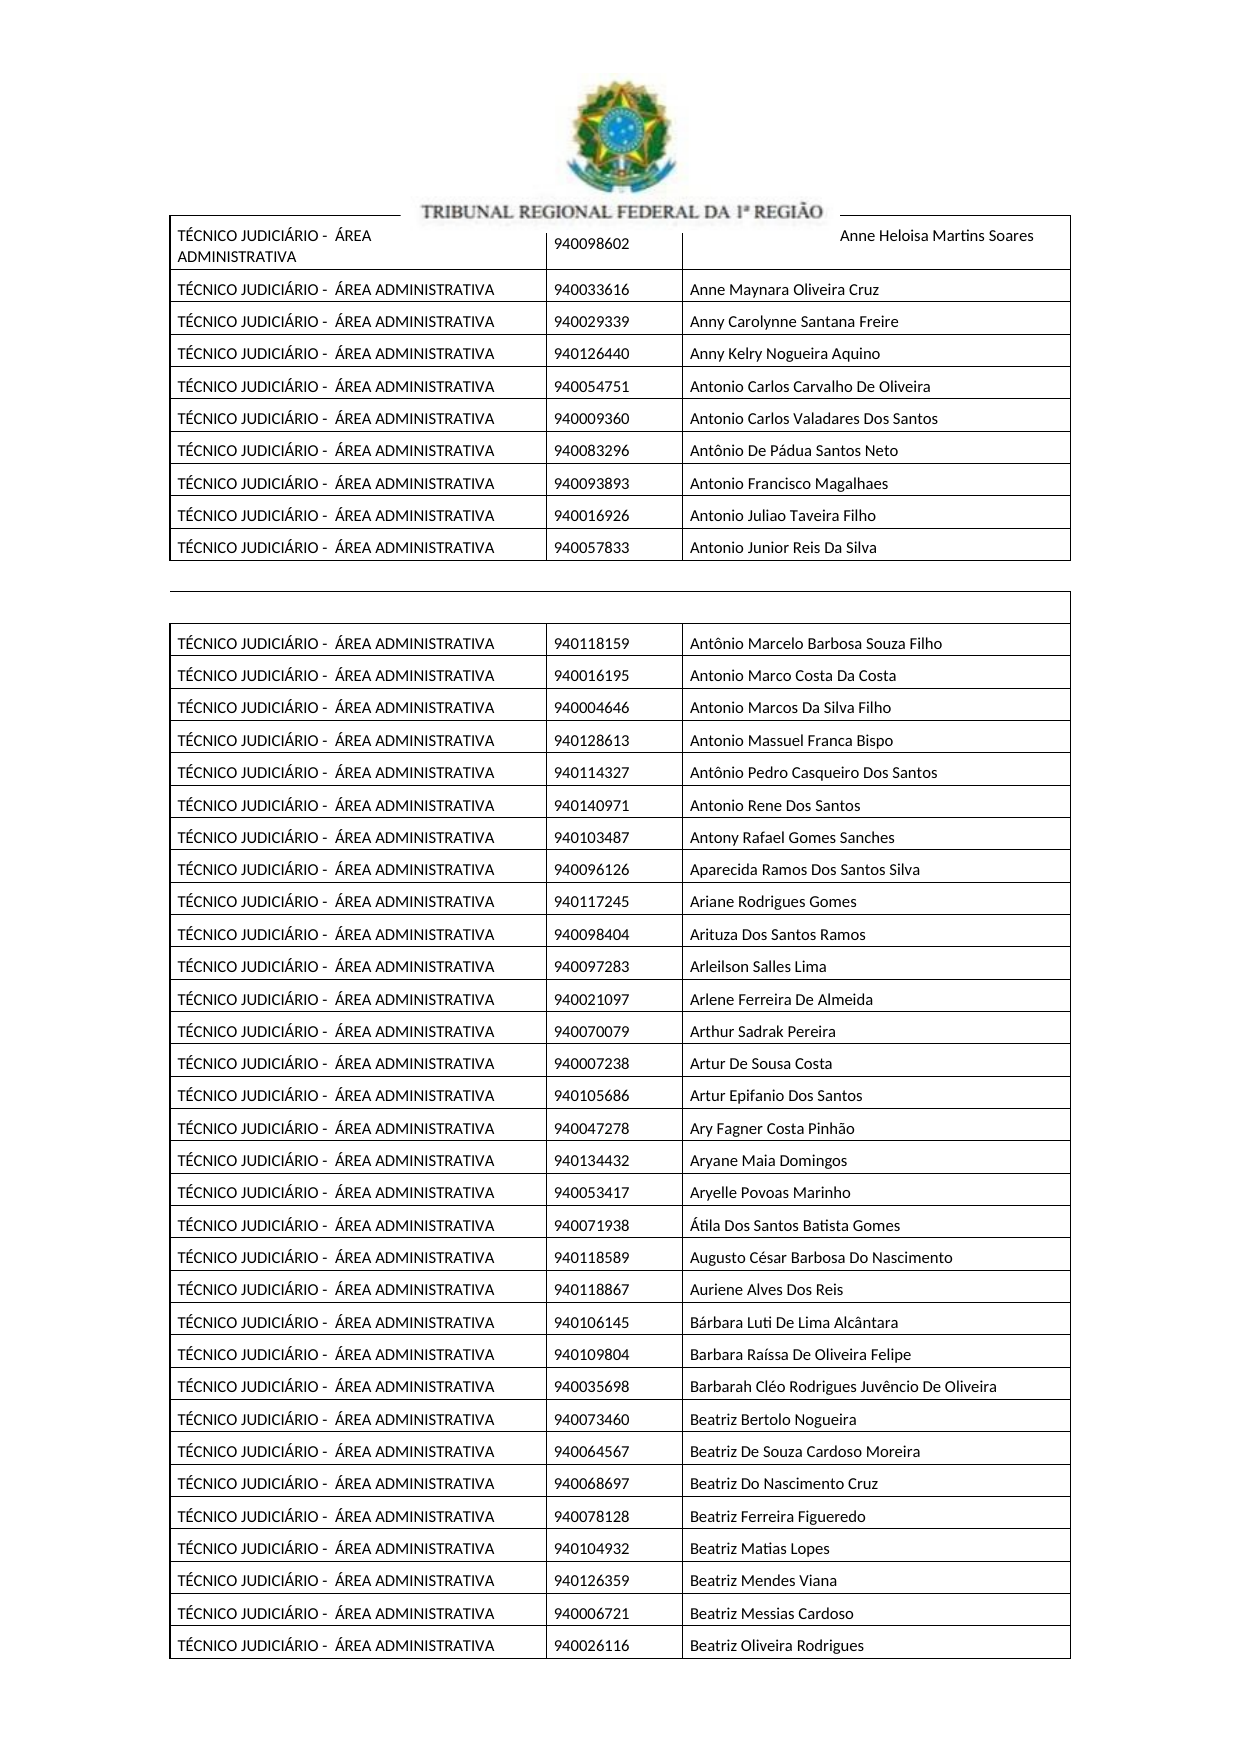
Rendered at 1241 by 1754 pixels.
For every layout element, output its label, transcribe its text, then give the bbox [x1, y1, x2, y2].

table_cell Antonio Rene Dos Santos [683, 786, 1070, 817]
table_cell Antonio Juliao Taveira Filho [683, 496, 1070, 527]
table_cell TÉCNICO JUDICIÁRIO - ÁREA ADMINISTRATIVA [171, 1594, 546, 1625]
table_cell Beatriz Mendes Viana [683, 1562, 1070, 1593]
table_cell TÉCNICO JUDICIÁRIO - ÁREA ADMINISTRATIVA [171, 367, 546, 398]
table_cell 940097283 [547, 947, 682, 979]
table_cell 940053417 [547, 1174, 682, 1205]
table_cell 940054751 [547, 367, 682, 398]
table_cell TÉCNICO JUDICIÁRIO - ÁREA ADMINISTRATIVA [171, 1077, 546, 1108]
table_cell 940070079 [547, 1012, 682, 1043]
table_cell 940128613 [547, 721, 682, 752]
table_cell Bárbara Luti De Lima Alcântara [683, 1303, 1070, 1334]
table_cell 940073460 [547, 1400, 682, 1431]
table_cell Antonio Massuel Franca Bispo [683, 721, 1070, 752]
table_cell Beatriz Matias Lopes [683, 1529, 1070, 1561]
table_cell Arthur Sadrak Pereira [683, 1012, 1070, 1043]
table_cell TÉCNICO JUDICIÁRIO - ÁREA ADMINISTRATIVA [171, 721, 546, 752]
table_cell Ariane Rodrigues Gomes [683, 883, 1070, 914]
table_cell Antonio Francisco Magalhaes [683, 464, 1070, 495]
table_cell TÉCNICO JUDICIÁRIO - ÁREA ADMINISTRATIVA [171, 1044, 546, 1076]
table_cell TÉCNICO JUDICIÁRIO - ÁREA ADMINISTRATIVA [171, 1206, 546, 1237]
table_cell Antonio Junior Reis Da Silva [683, 529, 1070, 560]
table_cell Beatriz Oliveira Rodrigues [683, 1626, 1070, 1657]
table_cell TÉCNICO JUDICIÁRIO - ÁREA ADMINISTRATIVA [171, 1238, 546, 1269]
table_cell Arlene Ferreira De Almeida [683, 980, 1070, 1011]
table_cell TÉCNICO JUDICIÁRIO - ÁREA ADMINISTRATIVA [171, 335, 546, 366]
table_cell 940071938 [547, 1206, 682, 1237]
table_cell 940134432 [547, 1141, 682, 1173]
table_cell Antônio De Pádua Santos Neto [683, 432, 1070, 463]
table_cell TÉCNICO JUDICIÁRIO - ÁREA ADMINISTRATIVA [171, 947, 546, 979]
table_cell 940126359 [547, 1562, 682, 1593]
table_cell 940004646 [547, 689, 682, 720]
table_cell 940033616 [547, 270, 682, 301]
table_cell 940006721 [547, 1594, 682, 1625]
table_cell 940109804 [547, 1335, 682, 1367]
table_cell 940068697 [547, 1465, 682, 1496]
table_cell Arleilson Salles Lima [683, 947, 1070, 979]
table_cell TÉCNICO JUDICIÁRIO - ÁREA ADMINISTRATIVA [171, 624, 546, 655]
table_cell 940117245 [547, 883, 682, 914]
table_cell 940104932 [547, 1529, 682, 1561]
table_cell 940106145 [547, 1303, 682, 1334]
table_cell TÉCNICO JUDICIÁRIO - ÁREA ADMINISTRATIVA [171, 915, 546, 946]
table_cell Beatriz Bertolo Nogueira [683, 1400, 1070, 1431]
table_cell 940035698 [547, 1368, 682, 1399]
table_cell Aparecida Ramos Dos Santos Silva [683, 850, 1070, 882]
table_cell TÉCNICO JUDICIÁRIO - ÁREA ADMINISTRATIVA [171, 753, 546, 785]
table_cell 940083296 [547, 432, 682, 463]
table_cell 940016195 [547, 656, 682, 688]
table_cell TÉCNICO JUDICIÁRIO - ÁREA ADMINISTRATIVA [171, 1529, 546, 1561]
table_cell TÉCNICO JUDICIÁRIO - ÁREA ADMINISTRATIVA [171, 302, 546, 333]
table_cell Antônio Marcelo Barbosa Souza Filho [683, 624, 1070, 655]
table_cell TÉCNICO JUDICIÁRIO - ÁREA ADMINISTRATIVA [171, 1141, 546, 1173]
table_cell Arituza Dos Santos Ramos [683, 915, 1070, 946]
table_cell Auriene Alves Dos Reis [683, 1271, 1070, 1302]
table_cell 940026116 [547, 1626, 682, 1657]
table_cell TÉCNICO JUDICIÁRIO - ÁREA ADMINISTRATIVA [171, 432, 546, 463]
table_cell TÉCNICO JUDICIÁRIO - ÁREA ADMINISTRATIVA [171, 980, 546, 1011]
table_cell Beatriz De Souza Cardoso Moreira [683, 1432, 1070, 1463]
table_cell 940078128 [547, 1497, 682, 1528]
table_cell TÉCNICO JUDICIÁRIO - ÁREA ADMINISTRATIVA [171, 1432, 546, 1463]
table_cell TÉCNICO JUDICIÁRIO - ÁREA ADMINISTRATIVA [171, 270, 546, 301]
table_cell Antonio Marcos Da Silva Filho [683, 689, 1070, 720]
table_cell 940007238 [547, 1044, 682, 1076]
table_cell 940096126 [547, 850, 682, 882]
table_cell Anny Kelry Nogueira Aquino [683, 335, 1070, 366]
table_cell Antonio Marco Costa Da Costa [683, 656, 1070, 688]
table_cell TÉCNICO JUDICIÁRIO - ÁREA ADMINISTRATIVA [171, 464, 546, 495]
table_cell 940047278 [547, 1109, 682, 1140]
table_cell TÉCNICO JUDICIÁRIO - ÁREA ADMINISTRATIVA [171, 656, 546, 688]
table_cell TÉCNICO JUDICIÁRIO - ÁREA ADMINISTRATIVA [171, 883, 546, 914]
table_cell 940103487 [547, 818, 682, 849]
table_cell TÉCNICO JUDICIÁRIO - ÁREA ADMINISTRATIVA [171, 689, 546, 720]
table_cell Beatriz Do Nascimento Cruz [683, 1465, 1070, 1496]
table_cell 940029339 [547, 302, 682, 333]
table_cell TÉCNICO JUDICIÁRIO - ÁREA ADMINISTRATIVA [171, 1465, 546, 1496]
table_cell Aryane Maia Domingos [683, 1141, 1070, 1173]
table_cell Artur Epifanio Dos Santos [683, 1077, 1070, 1108]
table_cell 940105686 [547, 1077, 682, 1108]
table_cell Barbarah Cléo Rodrigues Juvêncio De Oliveira [683, 1368, 1070, 1399]
table_cell TÉCNICO JUDICIÁRIO - ÁREA ADMINISTRATIVA [171, 786, 546, 817]
table_cell 940093893 [547, 464, 682, 495]
table_cell 940016926 [547, 496, 682, 527]
table_cell Anne Maynara Oliveira Cruz [683, 270, 1070, 301]
table_cell 940057833 [547, 529, 682, 560]
table_cell 940126440 [547, 335, 682, 366]
table_cell Antony Rafael Gomes Sanches [683, 818, 1070, 849]
table_cell TÉCNICO JUDICIÁRIO - ÁREA ADMINISTRATIVA [171, 1368, 546, 1399]
table_cell TÉCNICO JUDICIÁRIO - ÁREA ADMINISTRATIVA [171, 1174, 546, 1205]
table_cell Aryelle Povoas Marinho [683, 1174, 1070, 1205]
table_cell Beatriz Messias Cardoso [683, 1594, 1070, 1625]
table_cell TÉCNICO JUDICIÁRIO - ÁREA ADMINISTRATIVA [171, 399, 546, 431]
table_cell Antonio Carlos Carvalho De Oliveira [683, 367, 1070, 398]
table_cell 940118589 [547, 1238, 682, 1269]
table_cell TÉCNICO JUDICIÁRIO - ÁREA ADMINISTRATIVA [171, 818, 546, 849]
table_cell TÉCNICO JUDICIÁRIO - ÁREA ADMINISTRATIVA [171, 1303, 546, 1334]
table_header INSCRIÇÃO [546, 592, 683, 623]
table_cell 940140971 [547, 786, 682, 817]
table_cell 940098602 [547, 233, 682, 269]
table_cell Ary Fagner Costa Pinhão [683, 1109, 1070, 1140]
table_cell Augusto César Barbosa Do Nascimento [683, 1238, 1070, 1269]
table_cell Antônio Pedro Casqueiro Dos Santos [683, 753, 1070, 785]
table_cell Barbara Raíssa De Oliveira Felipe [683, 1335, 1070, 1367]
table_cell TÉCNICO JUDICIÁRIO - ÁREA ADMINISTRATIVA [171, 216, 546, 269]
table_cell TÉCNICO JUDICIÁRIO - ÁREA ADMINISTRATIVA [171, 1400, 546, 1431]
table_cell Artur De Sousa Costa [683, 1044, 1070, 1076]
table_cell Beatriz Ferreira Figueredo [683, 1497, 1070, 1528]
table_header NOME [683, 592, 1070, 623]
table_cell 940098404 [547, 915, 682, 946]
table_cell TÉCNICO JUDICIÁRIO - ÁREA ADMINISTRATIVA [171, 1626, 546, 1657]
table_cell 940064567 [547, 1432, 682, 1463]
table_cell TÉCNICO JUDICIÁRIO - ÁREA ADMINISTRATIVA [171, 1012, 546, 1043]
table_cell Anny Carolynne Santana Freire [683, 302, 1070, 333]
table_cell TÉCNICO JUDICIÁRIO - ÁREA ADMINISTRATIVA [171, 529, 546, 560]
table_cell TÉCNICO JUDICIÁRIO - ÁREA ADMINISTRATIVA [171, 1271, 546, 1302]
table_header CARGO [170, 592, 546, 623]
table_cell 940009360 [547, 399, 682, 431]
table_cell 940118867 [547, 1271, 682, 1302]
table_cell 940118159 [547, 624, 682, 655]
table_cell TÉCNICO JUDICIÁRIO - ÁREA ADMINISTRATIVA [171, 1109, 546, 1140]
table_cell Anne Heloisa Martins Soares [683, 216, 1070, 269]
table_cell TÉCNICO JUDICIÁRIO - ÁREA ADMINISTRATIVA [171, 1562, 546, 1593]
table_cell TÉCNICO JUDICIÁRIO - ÁREA ADMINISTRATIVA [171, 496, 546, 527]
table_cell TÉCNICO JUDICIÁRIO - ÁREA ADMINISTRATIVA [171, 850, 546, 882]
table_cell 940114327 [547, 753, 682, 785]
table_cell TÉCNICO JUDICIÁRIO - ÁREA ADMINISTRATIVA [171, 1335, 546, 1367]
table_cell Átila Dos Santos Batista Gomes [683, 1206, 1070, 1237]
table_cell TÉCNICO JUDICIÁRIO - ÁREA ADMINISTRATIVA [171, 1497, 546, 1528]
table_cell Antonio Carlos Valadares Dos Santos [683, 399, 1070, 431]
table_cell 940021097 [547, 980, 682, 1011]
